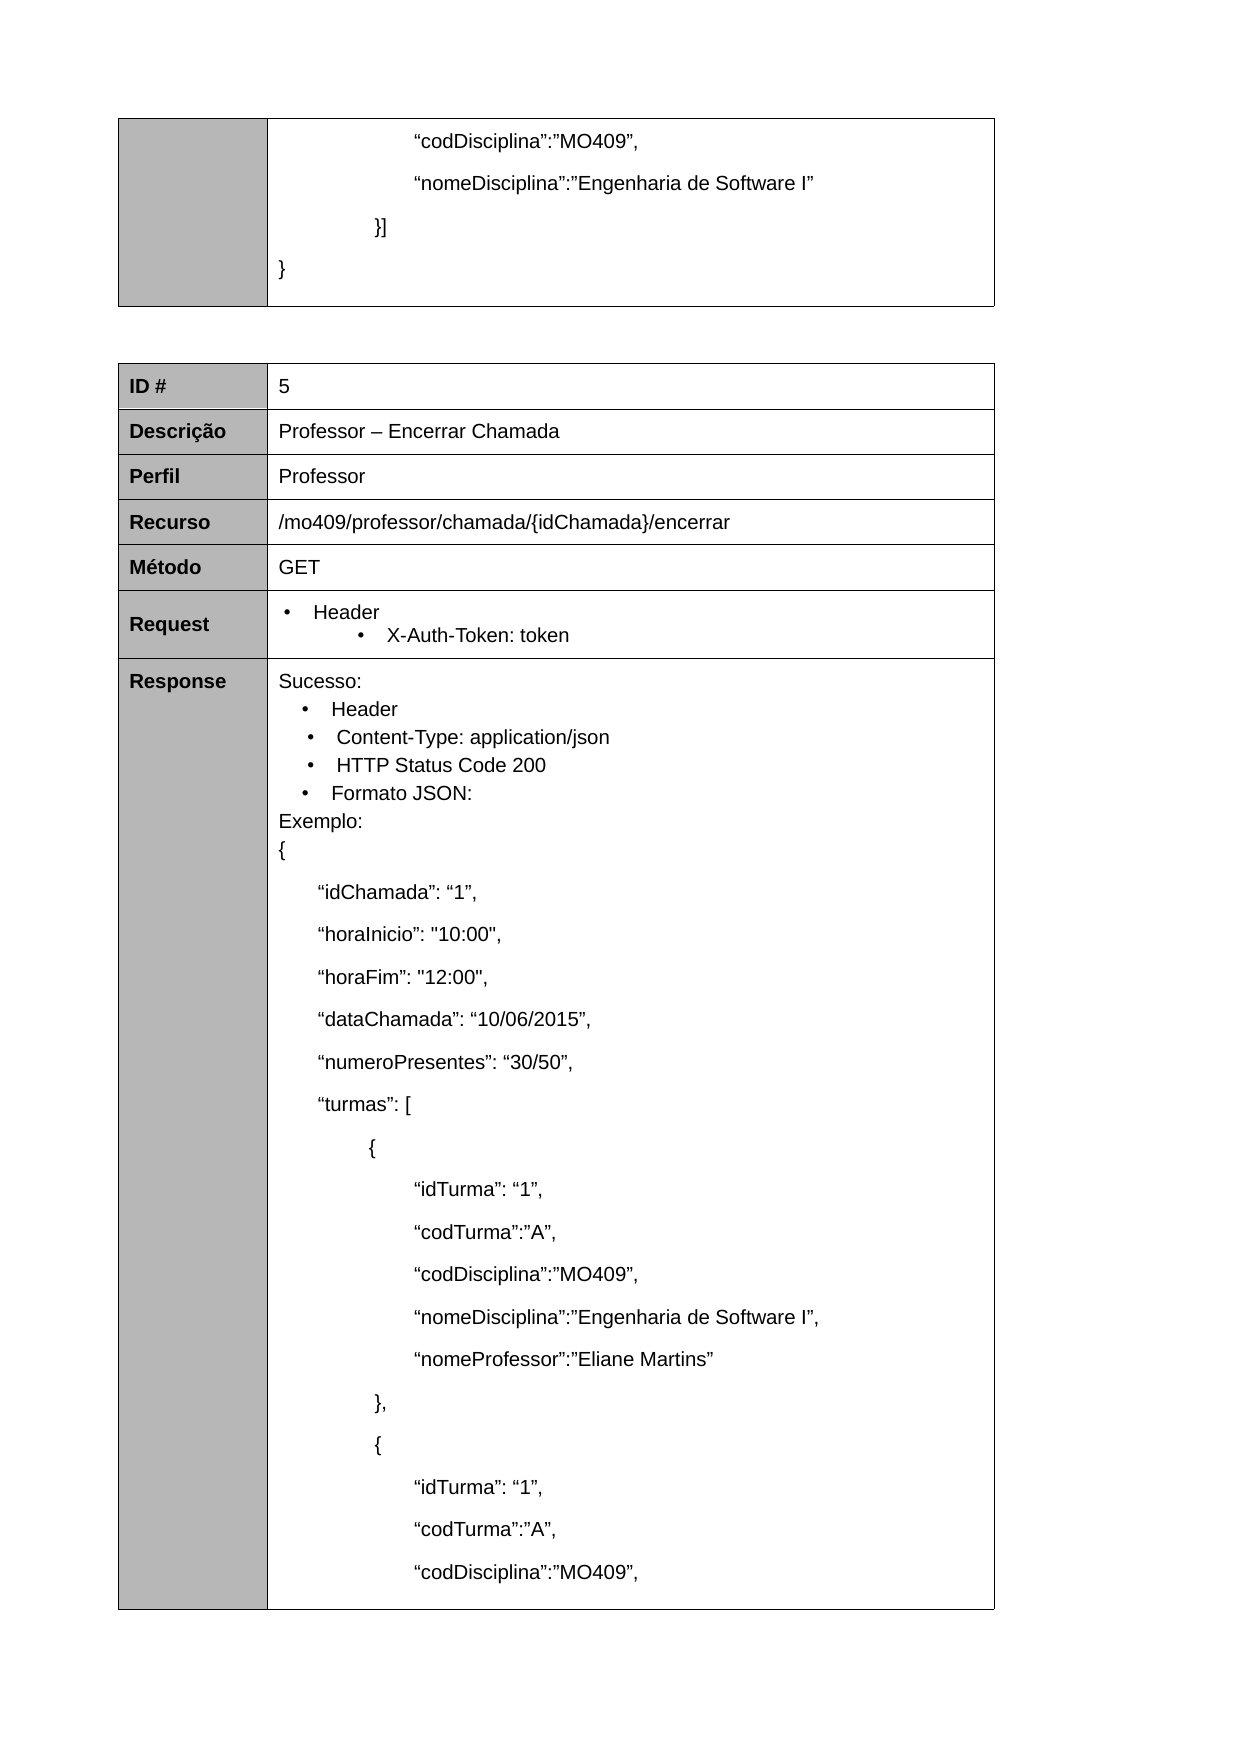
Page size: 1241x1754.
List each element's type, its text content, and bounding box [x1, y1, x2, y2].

table_cell Professor [268, 455, 994, 499]
table_cell Response [119, 659, 267, 1609]
table_cell Sucesso: Header Content-Type: application/json HTTP Status Code 200 Formato JSON: Exemplo: { “idChamada”: “1”, “horaInicio”: "10:00", “horaFim”: "12:00", “dataChamada”: “10/06/2015”, “numeroPresentes”: “30/50”, “turmas”: [ { “idTurma”: “1”, “codTurma”:”A”, “codDisciplina”:”MO409”, “nomeDisciplina”:”Engenharia de Software I”, “nomeProfessor”:”Eliane Martins” }, { “idTurma”: “1”, “codTurma”:”A”, “codDisciplina”:”MO409”, [268, 659, 994, 1609]
table_cell [119, 119, 267, 306]
table_cell GET [268, 545, 994, 590]
table_cell “codDisciplina”:”MO409”, “nomeDisciplina”:”Engenharia de Software I” }] } [268, 119, 994, 306]
table_cell Método [119, 545, 267, 590]
table_cell Professor – Encerrar Chamada [268, 410, 994, 454]
table_cell Header X-Auth-Token: token [268, 591, 994, 658]
table_cell Perfil [119, 455, 267, 499]
table_cell Request [119, 591, 267, 658]
table_cell Descrição [119, 410, 267, 454]
table_cell /mo409/professor/chamada/{idChamada}/encerrar [268, 500, 994, 544]
table_cell Recurso [119, 500, 267, 544]
table_header ID # [119, 364, 267, 408]
table_header 5 [268, 364, 994, 408]
